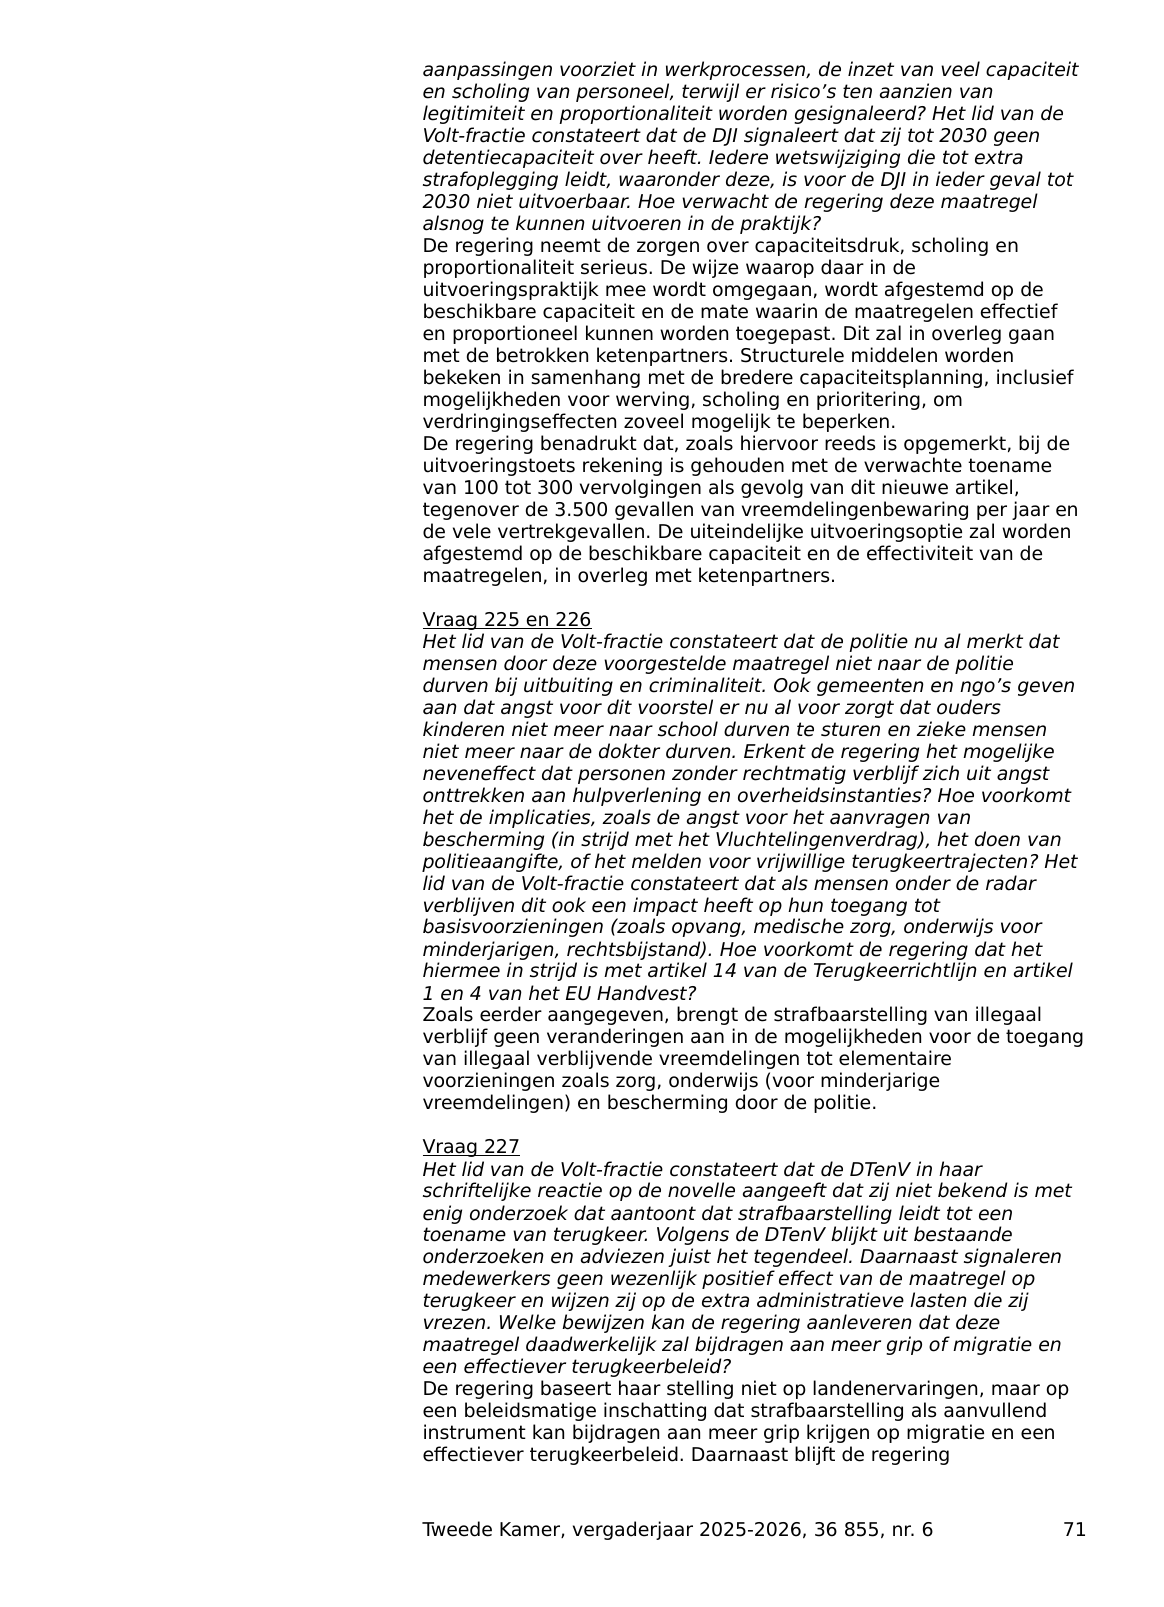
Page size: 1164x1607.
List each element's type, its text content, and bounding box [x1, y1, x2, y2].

text Vraag 225 en 226 [422, 609, 1087, 631]
text De regering neemt de zorgen over capaciteitsdruk, scholing en proportionaliteit serieus. De wijze waarop daar in de uitvoeringspraktijk mee wordt omgegaan, wordt afgestemd op de beschikbare capaciteit en de mate waarin de maatregelen effectief en proportioneel kunnen worden toegepast. Dit zal in overleg gaan met de betrokken ketenpartners. Structurele middelen worden bekeken in samenhang met de bredere capaciteitsplanning, inclusief mogelijkheden voor werving, scholing en prioritering, om verdringingseffecten zoveel mogelijk te beperken. [422, 235, 1087, 433]
text aanpassingen voorziet in werkprocessen, de inzet van veel capaciteit en scholing van personeel, terwijl er risico’s ten aanzien van legitimiteit en proportionaliteit worden gesignaleerd? Het lid van de Volt-fractie constateert dat de DJI signaleert dat zij tot 2030 geen detentiecapaciteit over heeft. Iedere wetswijziging die tot extra strafoplegging leidt, waaronder deze, is voor de DJI in ieder geval tot 2030 niet uitvoerbaar. Hoe verwacht de regering deze maatregel alsnog te kunnen uitvoeren in de praktijk? [422, 59, 1087, 235]
text Zoals eerder aangegeven, brengt de strafbaarstelling van illegaal verblijf geen veranderingen aan in de mogelijkheden voor de toegang van illegaal verblijvende vreemdelingen tot elementaire voorzieningen zoals zorg, onderwijs (voor minderjarige vreemdelingen) en bescherming door de politie. [422, 1004, 1087, 1114]
text Het lid van de Volt-fractie constateert dat de politie nu al merkt dat mensen door deze voorgestelde maatregel niet naar de politie durven bij uitbuiting en criminaliteit. Ook gemeenten en ngo’s geven aan dat angst voor dit voorstel er nu al voor zorgt dat ouders kinderen niet meer naar school durven te sturen en zieke mensen niet meer naar de dokter durven. Erkent de regering het mogelijke neveneffect dat personen zonder rechtmatig verblijf zich uit angst onttrekken aan hulpverlening en overheidsinstanties? Hoe voorkomt het de implicaties, zoals de angst voor het aanvragen van bescherming (in strijd met het Vluchtelingenverdrag), het doen van politieaangifte, of het melden voor vrijwillige terugkeertrajecten? Het lid van de Volt-fractie constateert dat als mensen onder de radar verblijven dit ook een impact heeft op hun toegang tot basisvoorzieningen (zoals opvang, medische zorg, onderwijs voor minderjarigen, rechtsbijstand). Hoe voorkomt de regering dat het hiermee in strijd is met artikel 14 van de Terugkeerrichtlijn en artikel 1 en 4 van het EU Handvest? [422, 631, 1087, 1004]
text De regering baseert haar stelling niet op landenervaringen, maar op een beleidsmatige inschatting dat strafbaarstelling als aanvullend instrument kan bijdragen aan meer grip krijgen op migratie en een effectiever terugkeerbeleid. Daarnaast blijft de regering [422, 1378, 1087, 1466]
text Het lid van de Volt-fractie constateert dat de DTenV in haar schriftelijke reactie op de novelle aangeeft dat zij niet bekend is met enig onderzoek dat aantoont dat strafbaarstelling leidt tot een toename van terugkeer. Volgens de DTenV blijkt uit bestaande onderzoeken en adviezen juist het tegendeel. Daarnaast signaleren medewerkers geen wezenlijk positief effect van de maatregel op terugkeer en wijzen zij op de extra administratieve lasten die zij vrezen. Welke bewijzen kan de regering aanleveren dat deze maatregel daadwerkelijk zal bijdragen aan meer grip of migratie en een effectiever terugkeerbeleid? [422, 1158, 1087, 1378]
text De regering benadrukt dat, zoals hiervoor reeds is opgemerkt, bij de uitvoeringstoets rekening is gehouden met de verwachte toename van 100 tot 300 vervolgingen als gevolg van dit nieuwe artikel, tegenover de 3.500 gevallen van vreemdelingenbewaring per jaar en de vele vertrekgevallen. De uiteindelijke uitvoeringsoptie zal worden afgestemd op de beschikbare capaciteit en de effectiviteit van de maatregelen, in overleg met ketenpartners. [422, 433, 1087, 587]
text Vraag 227 [422, 1136, 1087, 1158]
